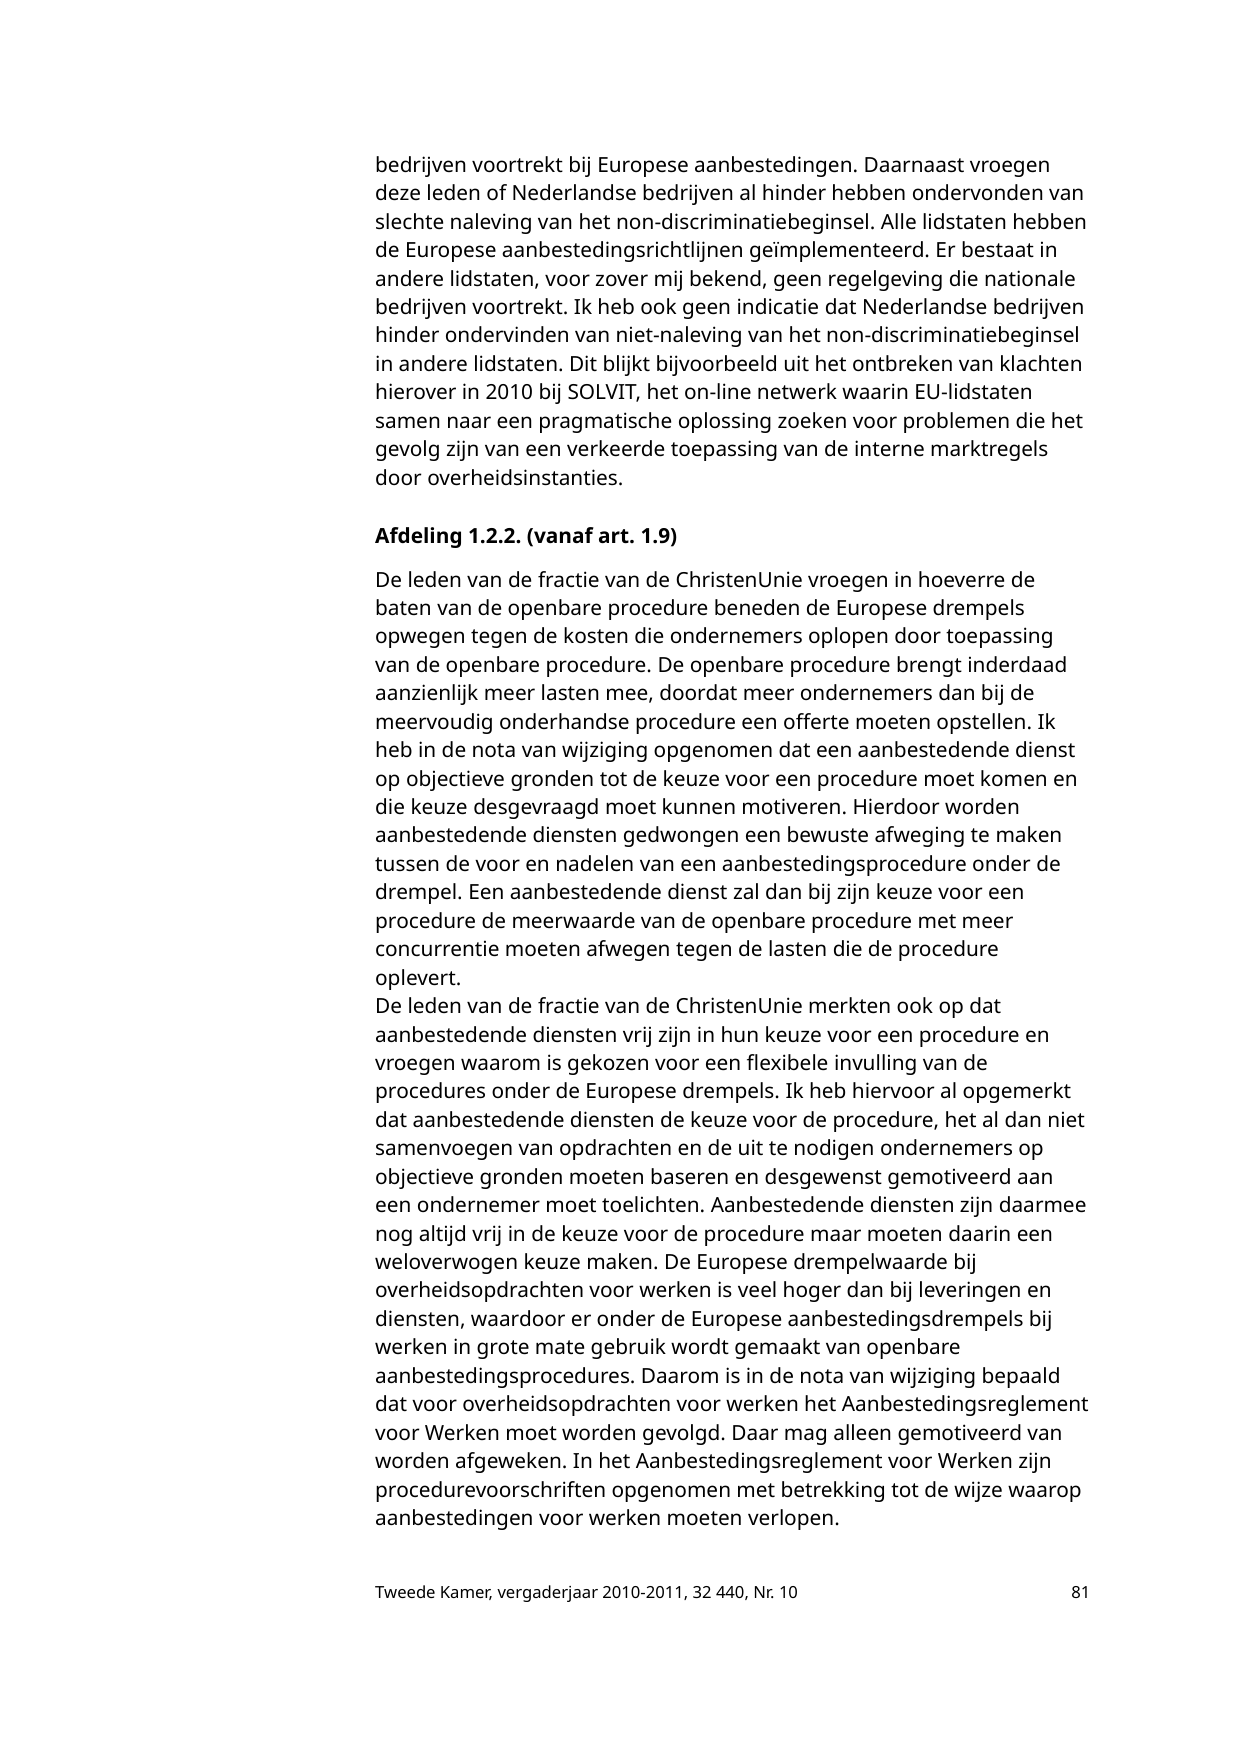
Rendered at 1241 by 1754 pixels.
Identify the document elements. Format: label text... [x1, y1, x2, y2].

text Afdeling 1.2.2. (vanaf art. 1.9) [375, 521, 1090, 550]
text bedrijven voortrekt bij Europese aanbestedingen. Daarnaast vroegen deze leden of Nederlandse bedrijven al hinder hebben ondervonden van slechte naleving van het non-discriminatiebeginsel. Alle lidstaten hebben de Europese aanbestedingsrichtlijnen geïmplementeerd. Er bestaat in andere lidstaten, voor zover mij bekend, geen regelgeving die nationale bedrijven voortrekt. Ik heb ook geen indicatie dat Nederlandse bedrijven hinder ondervinden van niet-naleving van het non-discriminatiebeginsel in andere lidstaten. Dit blijkt bijvoorbeeld uit het ontbreken van klachten hierover in 2010 bij SOLVIT, het on-line netwerk waarin EU-lidstaten samen naar een pragmatische oplossing zoeken voor problemen die het gevolg zijn van een verkeerde toepassing van de interne marktregels door overheidsinstanties. [375, 150, 1090, 491]
text De leden van de fractie van de ChristenUnie merkten ook op dat aanbestedende diensten vrij zijn in hun keuze voor een procedure en vroegen waarom is gekozen voor een flexibele invulling van de procedures onder de Europese drempels. Ik heb hiervoor al opgemerkt dat aanbestedende diensten de keuze voor de procedure, het al dan niet samenvoegen van opdrachten en de uit te nodigen ondernemers op objectieve gronden moeten baseren en desgewenst gemotiveerd aan een ondernemer moet toelichten. Aanbestedende diensten zijn daarmee nog altijd vrij in de keuze voor de procedure maar moeten daarin een weloverwogen keuze maken. De Europese drempelwaarde bij overheidsopdrachten voor werken is veel hoger dan bij leveringen en diensten, waardoor er onder de Europese aanbestedingsdrempels bij werken in grote mate gebruik wordt gemaakt van openbare aanbestedingsprocedures. Daarom is in de nota van wijziging bepaald dat voor overheidsopdrachten voor werken het Aanbestedingsreglement voor Werken moet worden gevolgd. Daar mag alleen gemotiveerd van worden afgeweken. In het Aanbestedingsreglement voor Werken zijn procedurevoorschriften opgenomen met betrekking tot de wijze waarop aanbestedingen voor werken moeten verlopen. [375, 991, 1090, 1532]
text De leden van de fractie van de ChristenUnie vroegen in hoeverre de baten van de openbare procedure beneden de Europese drempels opwegen tegen de kosten die ondernemers oplopen door toepassing van de openbare procedure. De openbare procedure brengt inderdaad aanzienlijk meer lasten mee, doordat meer ondernemers dan bij de meervoudig onderhandse procedure een offerte moeten opstellen. Ik heb in de nota van wijziging opgenomen dat een aanbestedende dienst op objectieve gronden tot de keuze voor een procedure moet komen en die keuze desgevraagd moet kunnen motiveren. Hierdoor worden aanbestedende diensten gedwongen een bewuste afweging te maken tussen de voor en nadelen van een aanbestedingsprocedure onder de drempel. Een aanbestedende dienst zal dan bij zijn keuze voor een procedure de meerwaarde van de openbare procedure met meer concurrentie moeten afwegen tegen de lasten die de procedure oplevert. [375, 565, 1090, 991]
